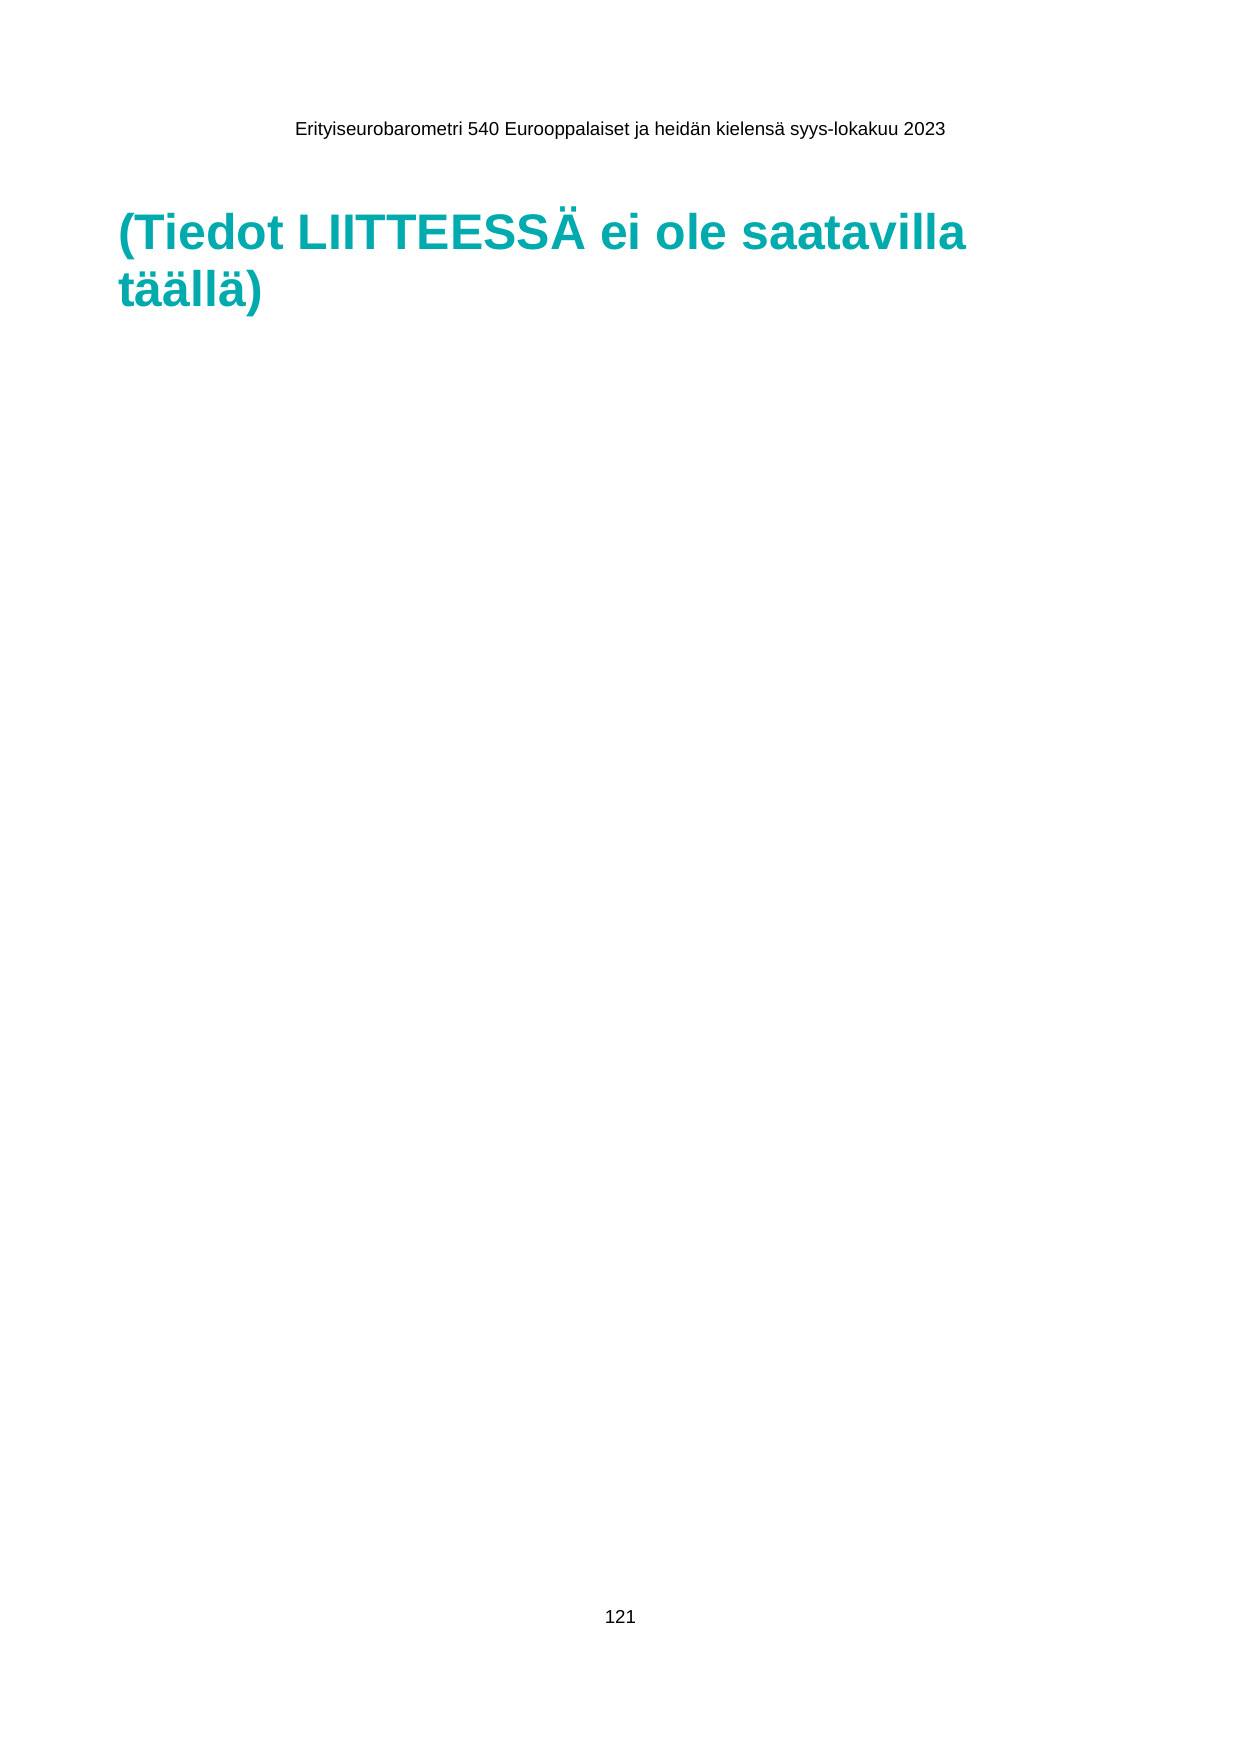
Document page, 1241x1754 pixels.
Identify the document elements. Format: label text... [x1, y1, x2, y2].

subtitle (Tiedot LIITTEESSÄ ei ole saatavilla täällä) [118, 202, 1122, 317]
